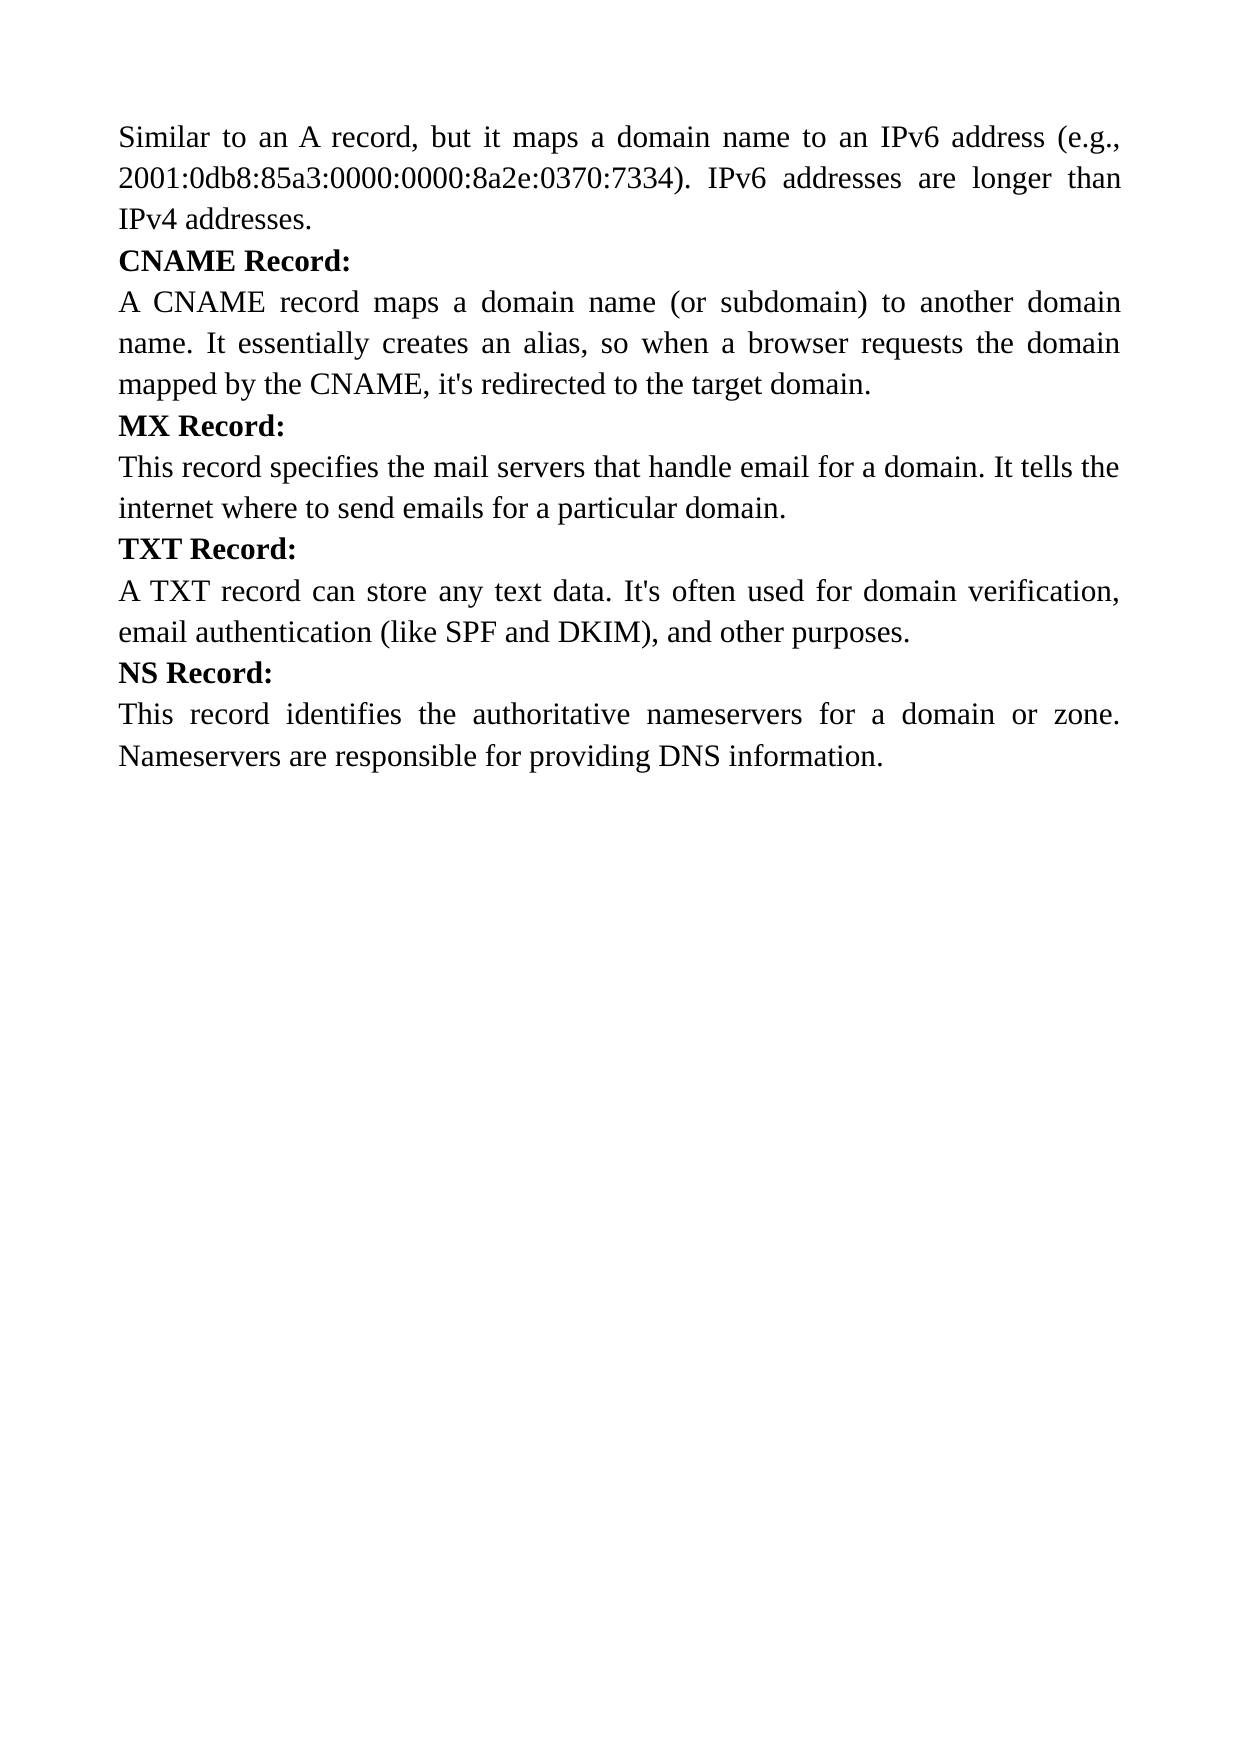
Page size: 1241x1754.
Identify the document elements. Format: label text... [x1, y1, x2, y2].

text NS Record: [118, 654, 1122, 690]
text CNAME Record: [118, 242, 1122, 278]
text A CNAME record maps a domain name (or subdomain) to another domain name. It essentially creates an alias, so when a browser requests the domain mapped by the CNAME, it's redirected to the target domain. [118, 283, 1122, 402]
text Similar to an A record, but it maps a domain name to an IPv6 address (e.g., 2001:0db8:85a3:0000:0000:8a2e:0370:7334). IPv6 addresses are longer than IPv4 addresses. [118, 118, 1122, 237]
text This record specifies the mail servers that handle email for a domain. It tells the internet where to send emails for a particular domain. [118, 448, 1122, 525]
text TXT Record: [118, 531, 1122, 567]
text MX Record: [118, 407, 1122, 443]
text This record identifies the authoritative nameservers for a domain or zone. Nameservers are responsible for providing DNS information. [118, 696, 1122, 773]
text A TXT record can store any text data. It's often used for domain verification, email authentication (like SPF and DKIM), and other purposes. [118, 572, 1122, 649]
